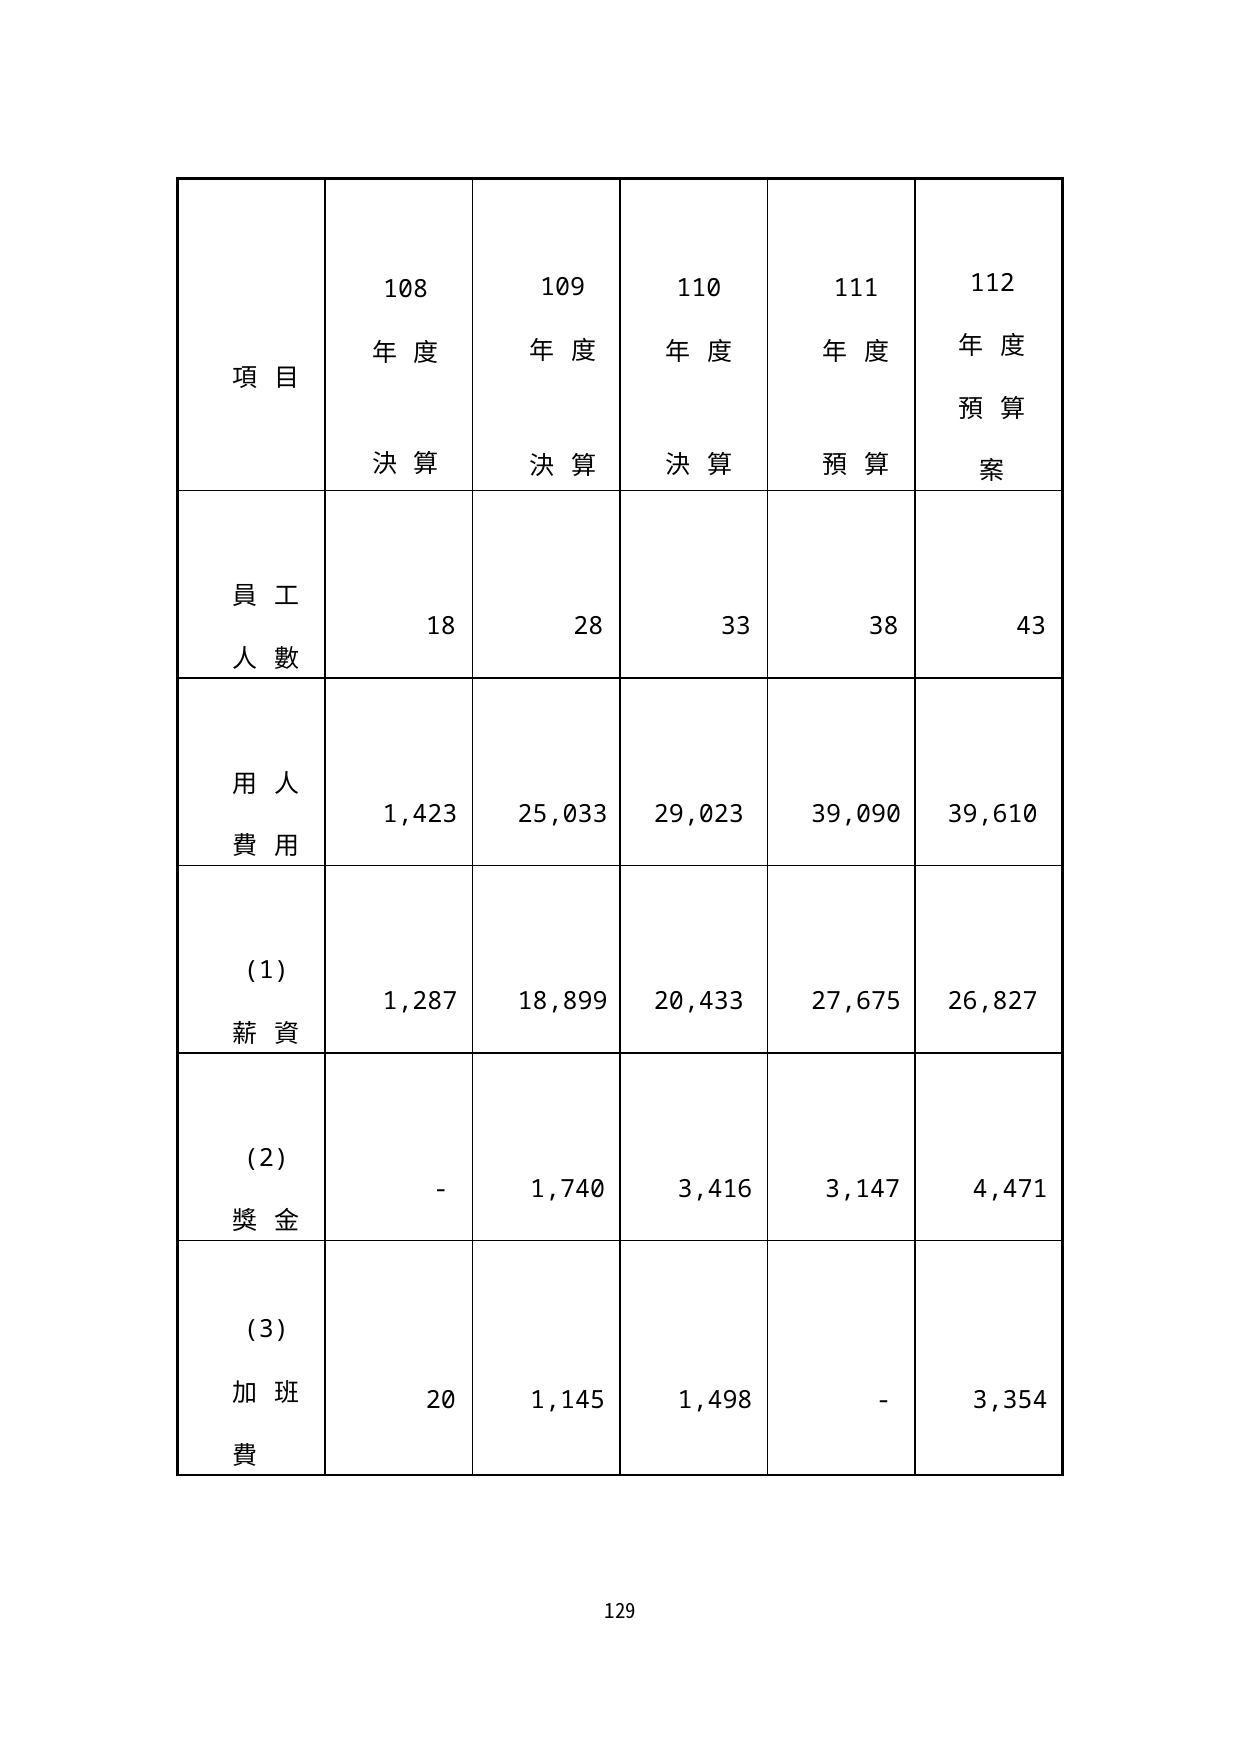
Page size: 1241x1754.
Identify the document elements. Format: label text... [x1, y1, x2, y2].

table_cell 43 [916, 491, 1061, 677]
table_header 108年度 決算 [326, 180, 472, 490]
table_header 項目 [179, 180, 324, 490]
table_header 109年度 決算 [473, 180, 619, 490]
table_cell 26,827 [916, 866, 1061, 1052]
table_cell (3)加班費 [179, 1241, 324, 1474]
table_cell - [326, 1054, 472, 1240]
table_cell 1,423 [326, 679, 472, 865]
table_header 112年度 預算案 [916, 180, 1061, 490]
table_cell (1)薪資 [179, 866, 324, 1052]
table_header 110年度 決算 [621, 180, 767, 490]
table_cell - [768, 1241, 914, 1474]
table_cell 4,471 [916, 1054, 1061, 1240]
table_cell 1,145 [473, 1241, 619, 1474]
table_cell 3,147 [768, 1054, 914, 1240]
table_cell 28 [473, 491, 619, 677]
table_cell 1,287 [326, 866, 472, 1052]
table_cell 39,090 [768, 679, 914, 865]
table_cell 25,033 [473, 679, 619, 865]
table_cell 33 [621, 491, 767, 677]
table_cell 1,740 [473, 1054, 619, 1240]
table_cell 用人費用 [179, 679, 324, 865]
table_cell 員工人數 [179, 491, 324, 677]
table_cell 38 [768, 491, 914, 677]
table_cell (2)獎金 [179, 1054, 324, 1240]
table_cell 3,416 [621, 1054, 767, 1240]
table_cell 39,610 [916, 679, 1061, 865]
table_cell 18,899 [473, 866, 619, 1052]
table_cell 20,433 [621, 866, 767, 1052]
table_cell 20 [326, 1241, 472, 1474]
table_cell 3,354 [916, 1241, 1061, 1474]
table_cell 1,498 [621, 1241, 767, 1474]
table_cell 27,675 [768, 866, 914, 1052]
table_cell 18 [326, 491, 472, 677]
table_cell 29,023 [621, 679, 767, 865]
table_header 111年度 預算 [768, 180, 914, 490]
